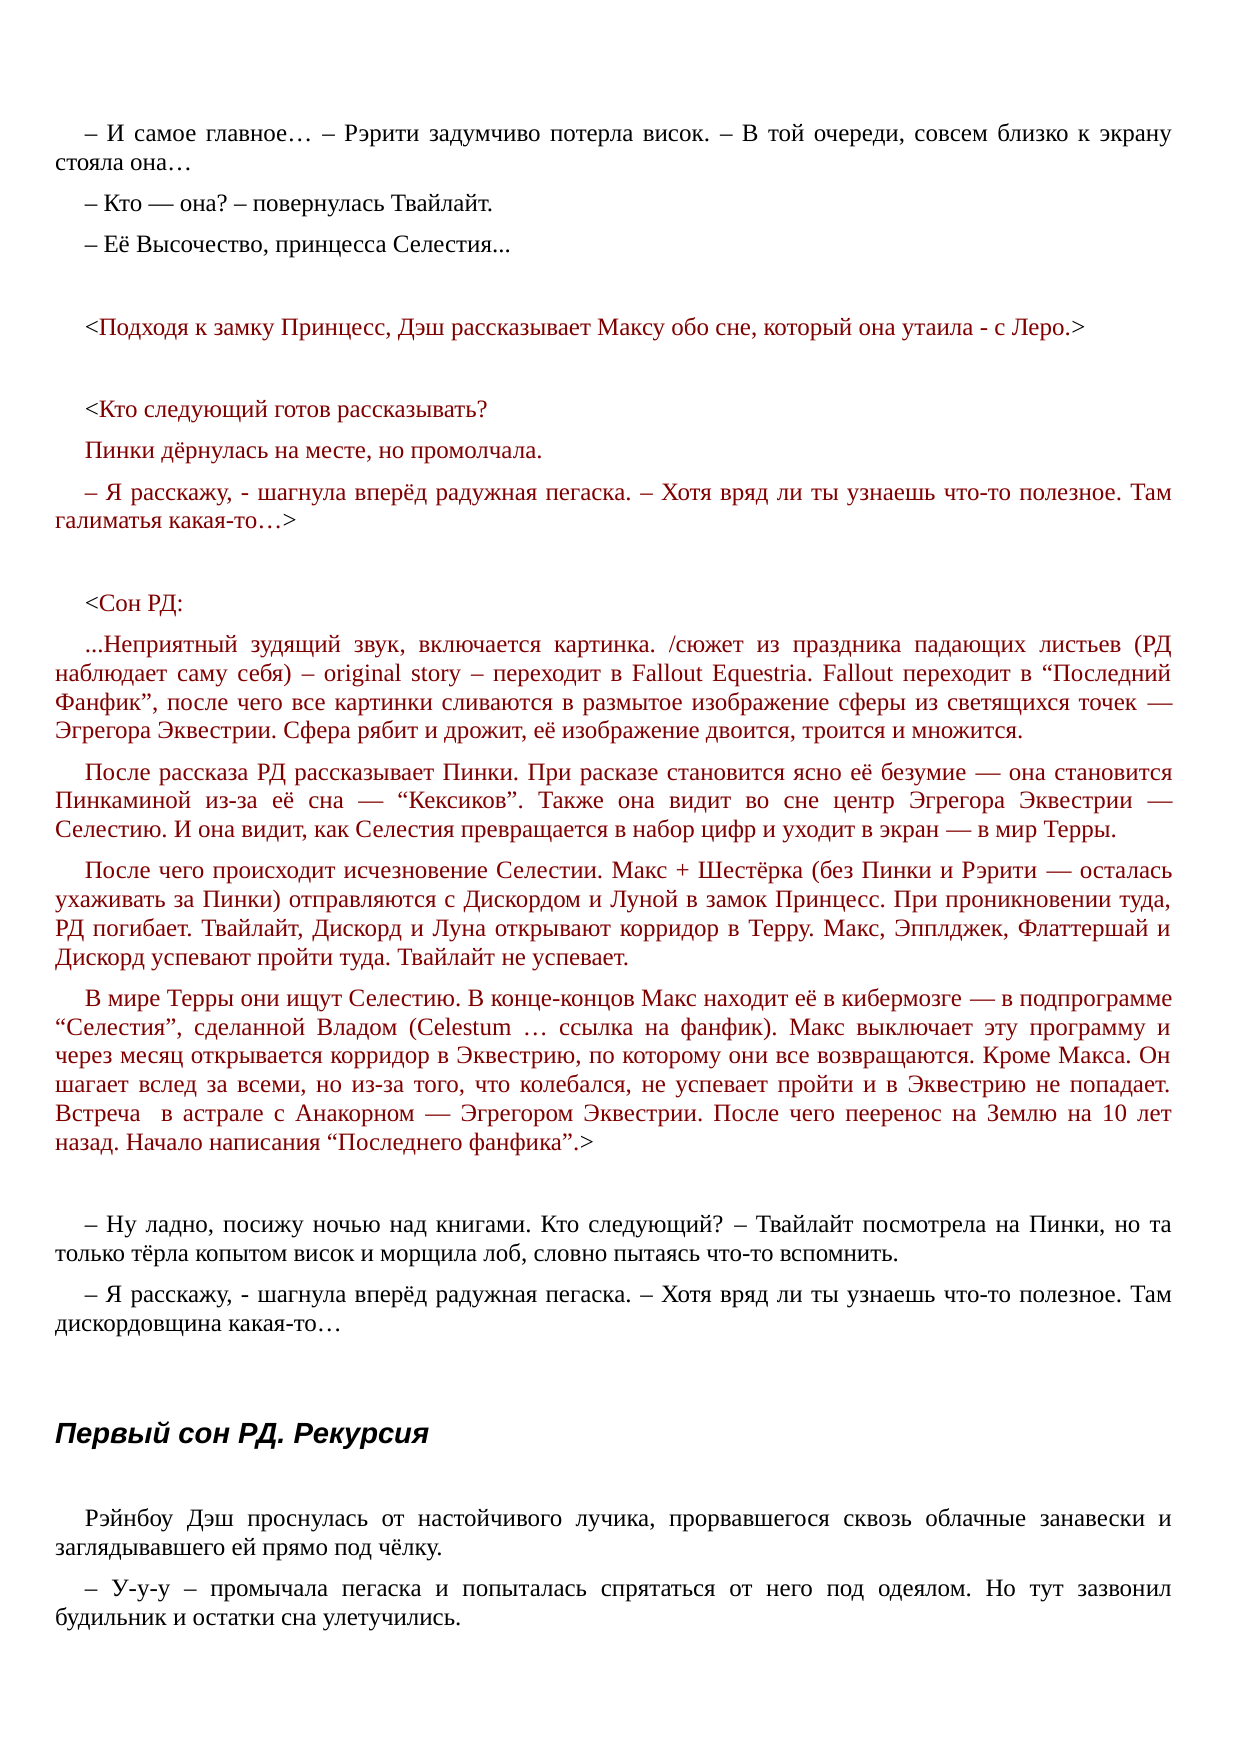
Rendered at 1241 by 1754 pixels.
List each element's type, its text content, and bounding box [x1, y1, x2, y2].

text – Ну ладно, посижу ночью над книгами. Кто следующий? – Твайлайт посмотрела на Пинки, но та только тёрла копытом висок и морщила лоб, словно пытаясь что-то вспомнить. [55, 1209, 1172, 1267]
text Пинки дёрнулась на месте, но промолчала. [55, 436, 1172, 464]
text – У-у-у – промычала пегаска и попыталась спрятаться от него под одеялом. Но тут зазвонил будильник и остатки сна улетучились. [55, 1573, 1172, 1630]
text ...Неприятный зудящий звук, включается картинка. /сюжет из праздника падающих листьев (РД наблюдает саму себя) – original story – переходит в Fallout Equestria. Fallout переходит в “Последний Фанфик”, после чего все картинки сливаются в размытое изображение сферы из светящихся точек — Эгрегора Эквестрии. Сфера рябит и дрожит, её изображение двоится, троится и множится. [55, 629, 1172, 744]
text После рассказа РД рассказывает Пинки. При расказе становится ясно её безумие — она становится Пинкаминой из-за её сна — “Кексиков”. Также она видит во сне центр Эгрегора Эквестрии — Селестию. И она видит, как Селестия превращается в набор цифр и уходит в экран — в мир Терры. [55, 757, 1172, 843]
text <Сон РД: [55, 588, 1172, 617]
subtitle Первый сон РД. Рекурсия [55, 1416, 1172, 1449]
text После чего происходит исчезновение Селестии. Макс + Шестёрка (без Пинки и Рэрити — осталась ухаживать за Пинки) отправляются с Дискордом и Луной в замок Принцесс. При проникновении туда, РД погибает. Твайлайт, Дискорд и Луна открывают корридор в Терру. Макс, Эпплджек, Флаттершай и Дискорд успевают пройти туда. Твайлайт не успевает. [55, 856, 1172, 971]
text – Кто — она? – повернулась Твайлайт. [55, 188, 1172, 217]
text <Подходя к замку Принцесс, Дэш рассказывает Максу обо сне, который она утаила - с Леро.> [55, 312, 1172, 341]
text – Её Высочество, принцесса Селестия... [55, 229, 1172, 258]
text <Кто следующий готов рассказывать? [55, 394, 1172, 423]
text В мире Терры они ищут Селестию. В конце-концов Макс находит её в кибермозге — в подпрограмме “Селестия”, сделанной Владом (Celestum … ссылка на фанфик). Макс выключает эту программу и через месяц открывается корридор в Эквестрию, по которому они все возвращаются. Кроме Макса. Он шагает вслед за всеми, но из-за того, что колебался, не успевает пройти и в Эквестрию не попадает. Встреча в астрале с Анакорном — Эгрегором Эквестрии. После чего пееренос на Землю на 10 лет назад. Начало написания “Последнего фанфика”.> [55, 983, 1172, 1156]
text – И самое главное… – Рэрити задумчиво потерла висок. – В той очереди, совсем близко к экрану стояла она… [55, 118, 1172, 176]
text – Я расскажу, - шагнула вперёд радужная пегаска. – Хотя вряд ли ты узнаешь что-то полезное. Там дискордовщина какая-то… [55, 1279, 1172, 1337]
text – Я расскажу, - шагнула вперёд радужная пегаска. – Хотя вряд ли ты узнаешь что-то полезное. Там галиматья какая-то…> [55, 477, 1172, 534]
text Рэйнбоу Дэш проснулась от настойчивого лучика, прорвавшегося сквозь облачные занавески и заглядывавшего ей прямо под чёлку. [55, 1503, 1172, 1560]
